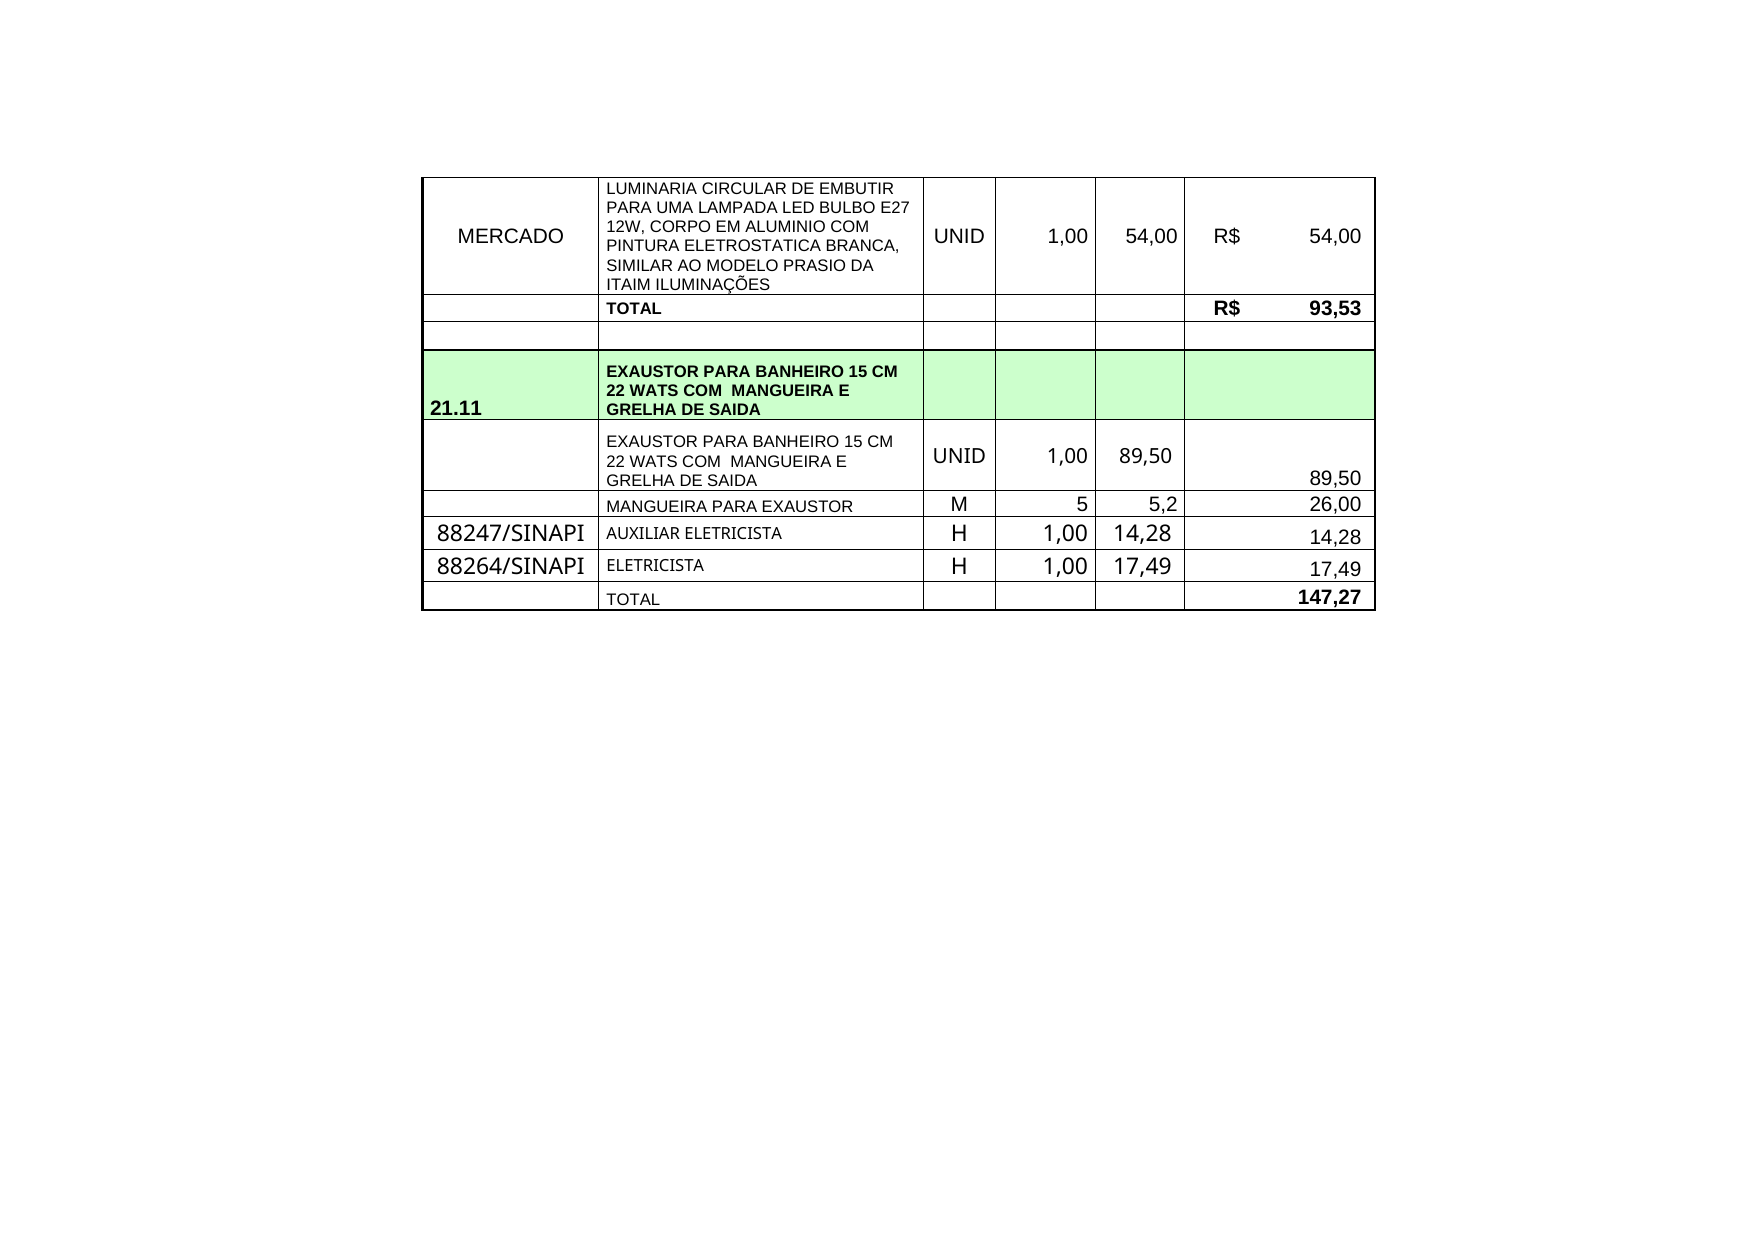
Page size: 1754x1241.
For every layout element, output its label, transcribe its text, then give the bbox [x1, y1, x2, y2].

table_cell [924, 582, 995, 609]
table_cell LUMINARIA CIRCULAR DE EMBUTIR PARA UMA LAMPADA LED BULBO E27 12W, CORPO EM ALUMINIO COM PINTURA ELETROSTATICA BRANCA, SIMILAR AO MODELO PRASIO DA ITAIM ILUMINAÇÕES [599, 178, 923, 294]
table_cell 147,27 [1185, 582, 1374, 609]
table_cell ELETRICISTA [599, 550, 923, 581]
table_cell [424, 420, 598, 490]
table_cell [924, 295, 995, 321]
table_cell [996, 322, 1095, 349]
table_cell 1,00 [996, 178, 1095, 294]
table_cell MERCADO [424, 178, 598, 294]
table_cell 17,49 [1185, 550, 1374, 581]
table_cell H [924, 517, 995, 548]
table_cell [996, 295, 1095, 321]
table_cell [996, 351, 1095, 419]
table_cell 21.11 [424, 351, 598, 419]
table_cell 1,00 [996, 420, 1095, 490]
table_cell 26,00 [1185, 491, 1374, 516]
table_cell 5 [996, 491, 1095, 516]
table_cell EXAUSTOR PARA BANHEIRO 15 CM 22 WATS COM MANGUEIRA E GRELHA DE SAIDA [599, 420, 923, 490]
table_cell [1096, 322, 1184, 349]
table_cell [424, 295, 598, 321]
table_cell [424, 491, 598, 516]
table_cell 89,50 [1185, 420, 1374, 490]
table_cell 1,00 [996, 550, 1095, 581]
table_cell 5,2 [1096, 491, 1184, 516]
table_cell [924, 322, 995, 349]
table_cell [1096, 351, 1184, 419]
table_cell MANGUEIRA PARA EXAUSTOR [599, 491, 923, 516]
table_cell [424, 582, 598, 609]
table_cell 54,00 [1096, 178, 1184, 294]
table_cell [599, 322, 923, 349]
table_cell [1185, 322, 1374, 349]
table_cell EXAUSTOR PARA BANHEIRO 15 CM 22 WATS COM MANGUEIRA E GRELHA DE SAIDA [599, 351, 923, 419]
table_cell 88247/SINAPI [424, 517, 598, 548]
table_cell TOTAL [599, 582, 923, 609]
table_cell M [924, 491, 995, 516]
table_cell R$ 54,00 [1185, 178, 1374, 294]
table_cell [996, 582, 1095, 609]
table_cell AUXILIAR ELETRICISTA [599, 517, 923, 548]
table_cell 17,49 [1096, 550, 1184, 581]
table_cell [1185, 351, 1374, 419]
table_cell [924, 351, 995, 419]
table_cell 88264/SINAPI [424, 550, 598, 581]
table_cell H [924, 550, 995, 581]
table_cell R$ 93,53 [1185, 295, 1374, 321]
table_cell [424, 322, 598, 349]
table_cell 89,50 [1096, 420, 1184, 490]
table_cell UNID [924, 178, 995, 294]
table_cell 14,28 [1185, 517, 1374, 548]
table_cell 1,00 [996, 517, 1095, 548]
table_cell 14,28 [1096, 517, 1184, 548]
table_cell TOTAL [599, 295, 923, 321]
table_cell [1096, 295, 1184, 321]
table_cell [1096, 582, 1184, 609]
table_cell UNID [924, 420, 995, 490]
